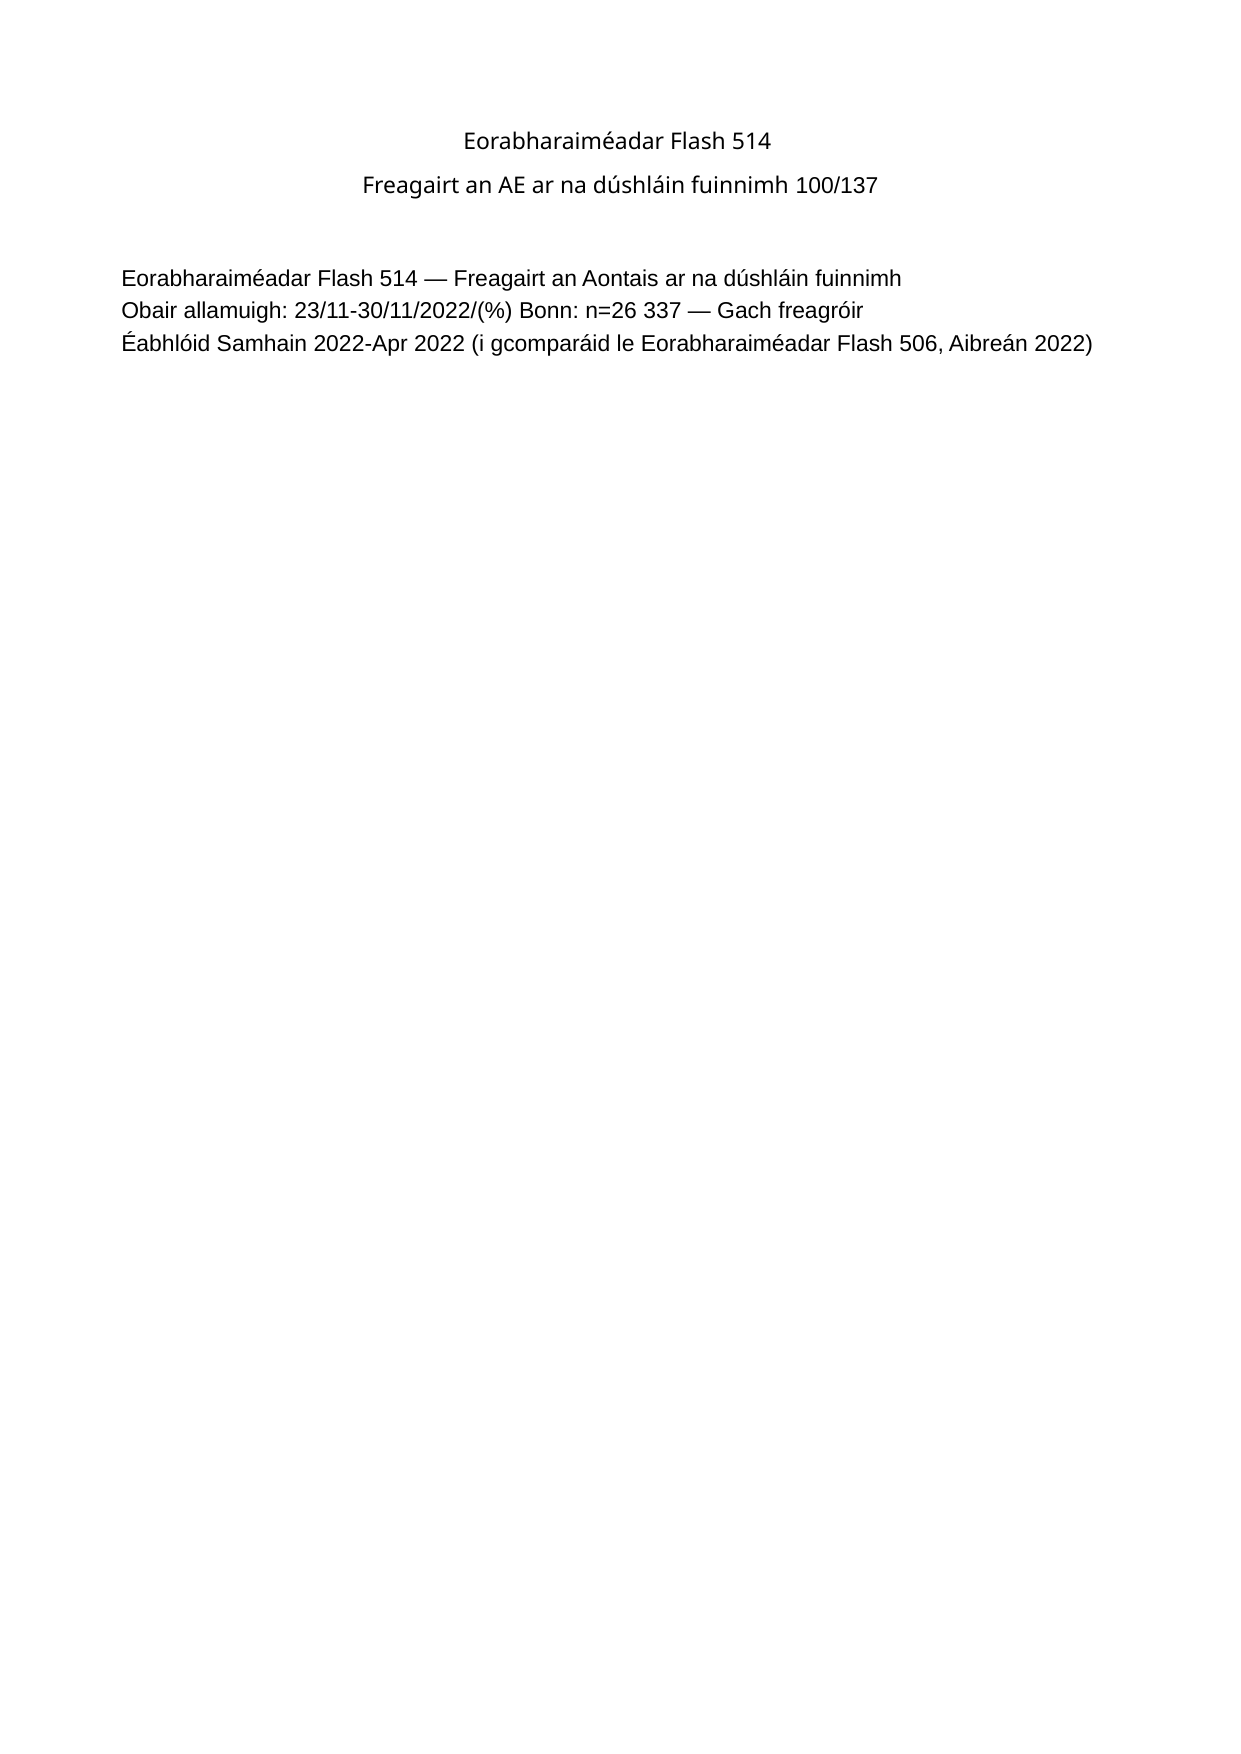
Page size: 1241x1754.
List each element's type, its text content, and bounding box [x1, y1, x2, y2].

table_cell Obair allamuigh: 23/11-30/11/2022/(%) Bonn: n=26 337 — Gach freagróir [118, 294, 1097, 327]
table_cell [929, 230, 1097, 262]
table_cell [118, 230, 257, 262]
table_cell [257, 230, 425, 262]
table_cell Eorabharaiméadar Flash 514 — Freagairt an Aontais ar na dúshláin fuinnimh [118, 262, 1097, 294]
table_cell [593, 230, 761, 262]
table_cell [425, 230, 593, 262]
table_cell Éabhlóid Samhain 2022-Apr 2022 (i gcomparáid le Eorabharaiméadar Flash 506, Aibreán 2022) [118, 327, 1097, 359]
table_cell [761, 230, 929, 262]
